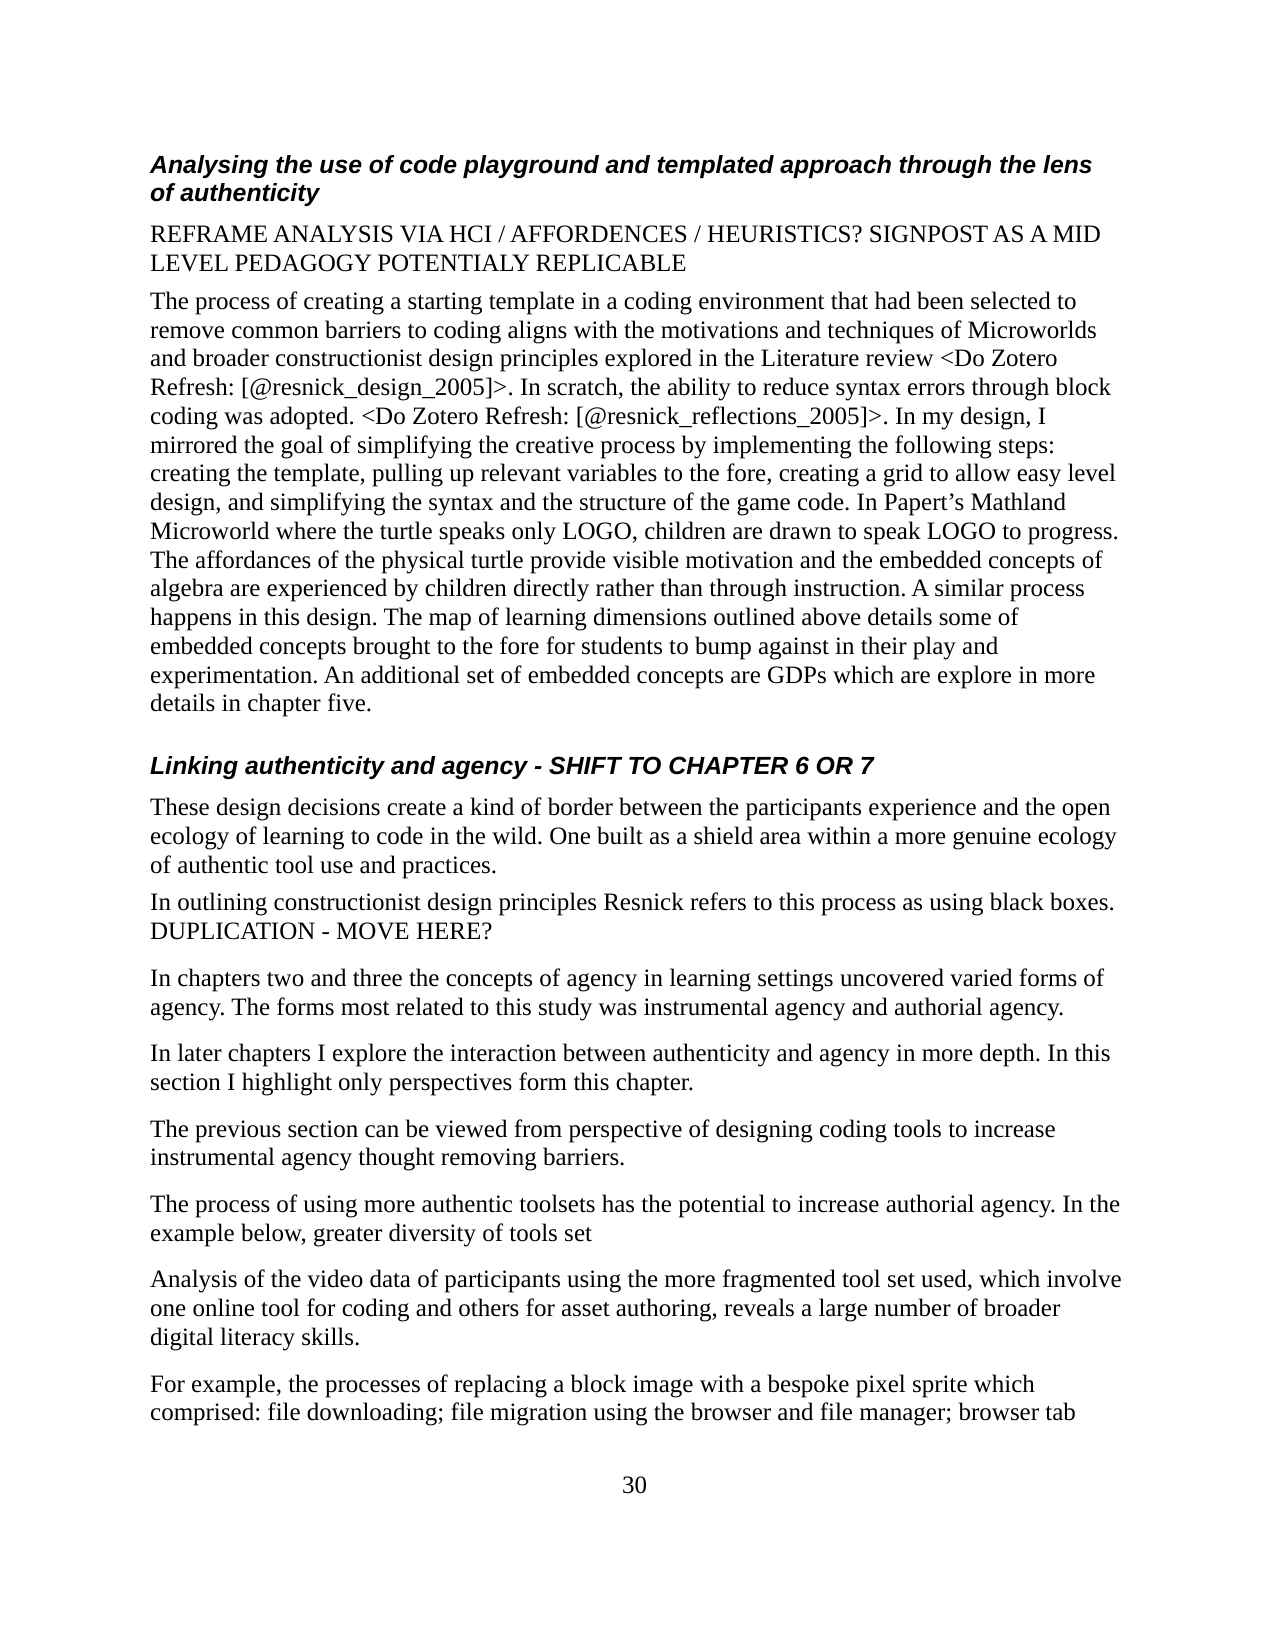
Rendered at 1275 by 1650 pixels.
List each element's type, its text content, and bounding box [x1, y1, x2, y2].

text The process of using more authentic toolsets has the potential to increase authorial agency. In the example below, greater diversity of tools set [150, 1189, 1125, 1247]
text REFRAME ANALYSIS VIA HCI / AFFORDENCES / HEURISTICS? SIGNPOST AS A MID LEVEL PEDAGOGY POTENTIALY REPLICABLE [150, 219, 1125, 277]
text For example, the processes of replacing a block image with a bespoke pixel sprite which comprised: file downloading; file migration using the browser and file manager; browser tab [150, 1369, 1125, 1426]
subtitle Analysing the use of code playground and templated approach through the lens of authenticity [150, 150, 1125, 207]
text These design decisions create a kind of border between the participants experience and the open ecology of learning to code in the wild. One built as a shield area within a more genuine ecology of authentic tool use and practices. [150, 792, 1125, 878]
text Analysis of the video data of participants using the more fragmented tool set used, which involve one online tool for coding and others for asset authoring, reveals a large number of broader digital literacy skills. [150, 1264, 1125, 1351]
text The previous section can be viewed from perspective of designing coding tools to increase instrumental agency thought removing barriers. [150, 1114, 1125, 1171]
text In outlining constructionist design principles Resnick refers to this process as using black boxes. DUPLICATION - MOVE HERE? [150, 887, 1125, 945]
text The process of creating a starting template in a coding environment that had been selected to remove common barriers to coding aligns with the motivations and techniques of Microworlds and broader constructionist design principles explored in the Literature review <Do Zotero Refresh: [@resnick_design_2005]>. In scratch, the ability to reduce syntax errors through block coding was adopted. <Do Zotero Refresh: [@resnick_reflections_2005]>. In my design, I mirrored the goal of simplifying the creative process by implementing the following steps: creating the template, pulling up relevant variables to the fore, creating a grid to allow easy level design, and simplifying the syntax and the structure of the game code. In Papert’s Mathland Microworld where the turtle speaks only LOGO, children are drawn to speak LOGO to progress. The affordances of the physical turtle provide visible motivation and the embedded concepts of algebra are experienced by children directly rather than through instruction. A similar process happens in this design. The map of learning dimensions outlined above details some of embedded concepts brought to the fore for students to bump against in their play and experimentation. An additional set of embedded concepts are GDPs which are explore in more details in chapter five. [150, 286, 1125, 717]
text In chapters two and three the concepts of agency in learning settings uncovered varied forms of agency. The forms most related to this study was instrumental agency and authorial agency. [150, 963, 1125, 1020]
text In later chapters I explore the interaction between authenticity and agency in more depth. In this section I highlight only perspectives form this chapter. [150, 1038, 1125, 1096]
subtitle Linking authenticity and agency - SHIFT TO CHAPTER 6 OR 7 [150, 751, 1125, 780]
